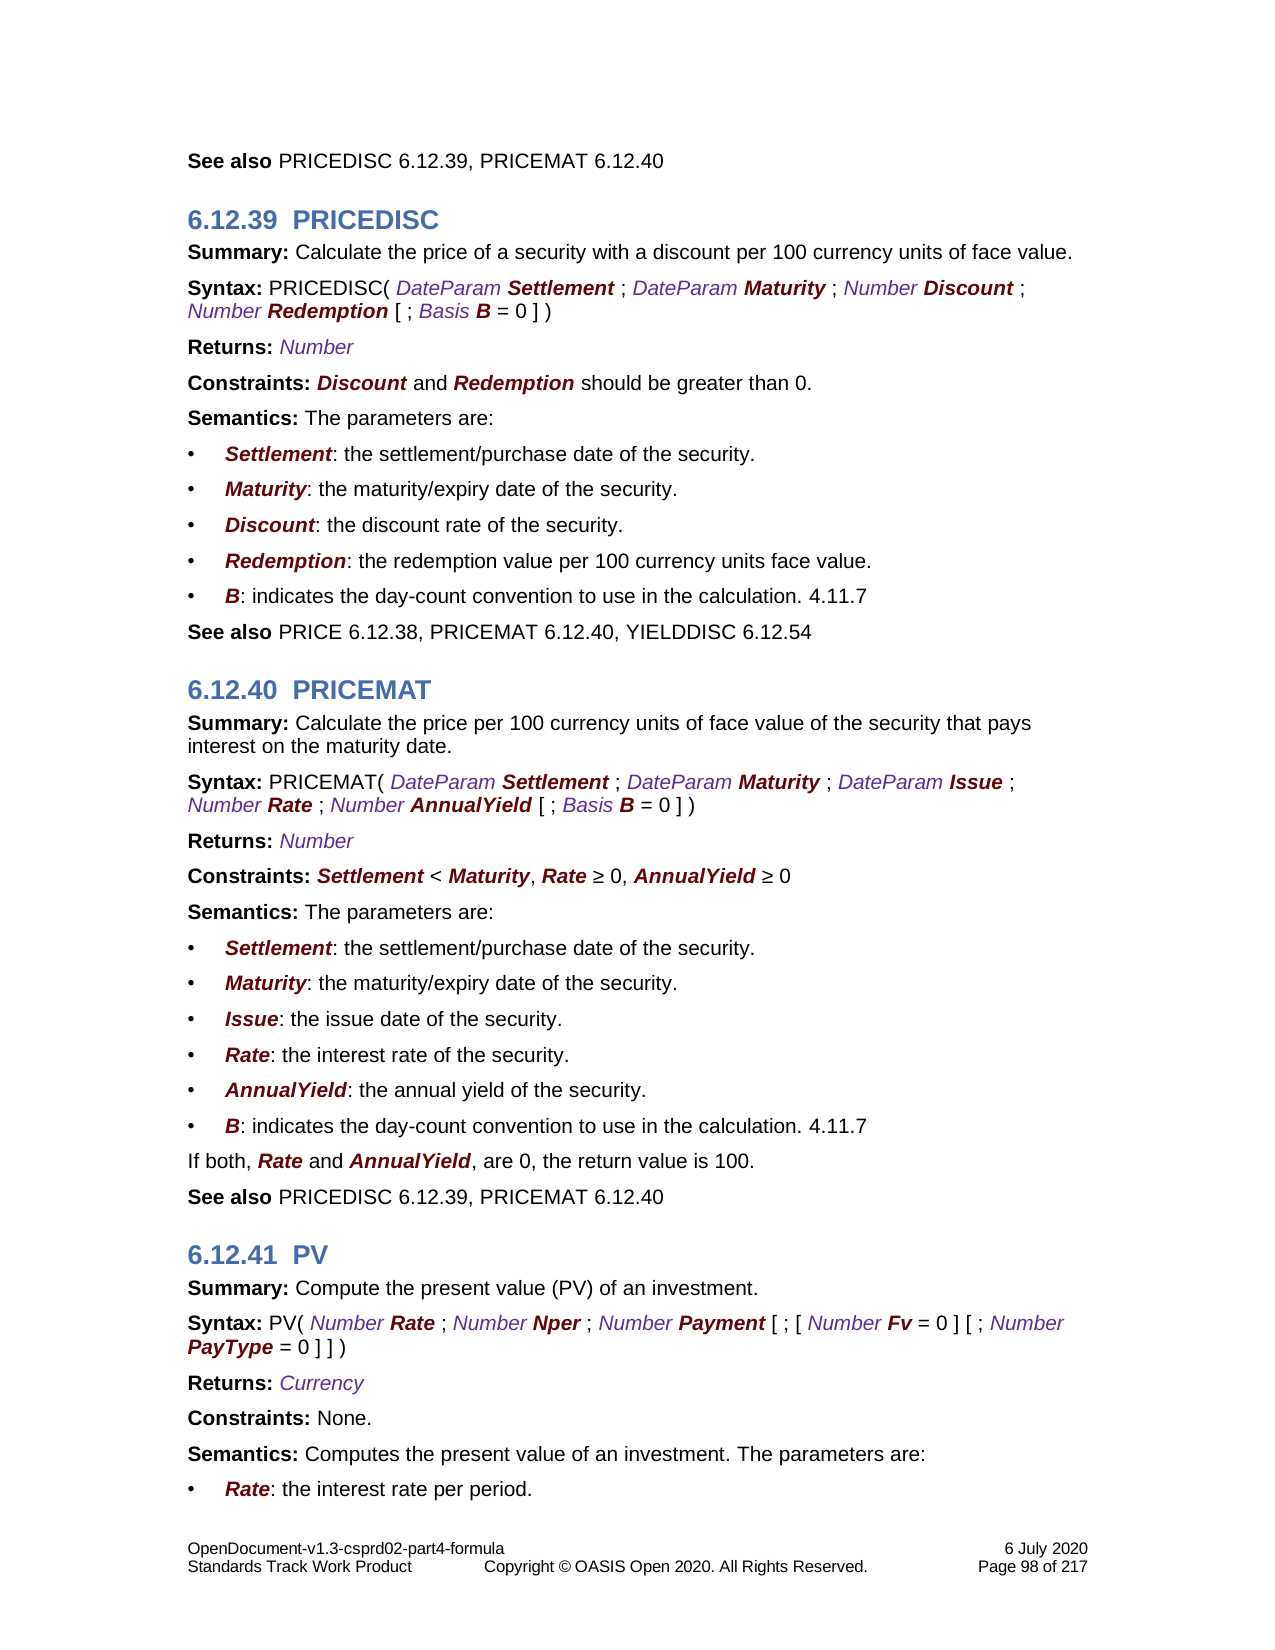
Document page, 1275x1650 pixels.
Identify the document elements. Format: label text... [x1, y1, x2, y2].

list Maturity: the maturity/expiry date of the security. [187, 972, 1088, 995]
list Rate: the interest rate of the security. [187, 1043, 1088, 1067]
list Settlement: the settlement/purchase date of the security. [187, 442, 1088, 466]
list B: indicates the day-count convention to use in the calculation. 4.11.7 [187, 585, 1088, 608]
list Settlement: the settlement/purchase date of the security. [187, 936, 1088, 960]
text Syntax: PRICEDISC( DateParam Settlement ; DateParam Maturity ; Number Discount ; Number Redemption [ ; Basis B = 0 ] ) [187, 276, 1088, 323]
list Maturity: the maturity/expiry date of the security. [187, 478, 1088, 501]
list If both, Rate and AnnualYield, are 0, the return value is 100. [187, 1150, 1088, 1173]
text Returns: Currency [187, 1371, 1088, 1394]
subtitle PRICEDISC [187, 204, 1088, 234]
subtitle PRICEMAT [187, 675, 1088, 705]
text Syntax: PV( Number Rate ; Number Nper ; Number Payment [ ; [ Number Fv = 0 ] [ ; Number PayType = 0 ] ] ) [187, 1312, 1088, 1359]
text Summary: Compute the present value (PV) of an investment. [187, 1276, 1088, 1300]
text Summary: Calculate the price of a security with a discount per 100 currency units of face value. [187, 241, 1088, 264]
text See also PRICEDISC 6.12.39, PRICEMAT 6.12.40 [187, 150, 1088, 173]
list B: indicates the day-count convention to use in the calculation. 4.11.7 [187, 1114, 1088, 1138]
text See also PRICE 6.12.38, PRICEMAT 6.12.40, YIELDDISC 6.12.54 [187, 620, 1088, 644]
list Issue: the issue date of the security. [187, 1007, 1088, 1031]
list Rate: the interest rate per period. [187, 1478, 1088, 1501]
text See also PRICEDISC 6.12.39, PRICEMAT 6.12.40 [187, 1186, 1088, 1209]
list Discount: the discount rate of the security. [187, 513, 1088, 537]
text Semantics: The parameters are: [187, 407, 1088, 430]
list AnnualYield: the annual yield of the security. [187, 1079, 1088, 1102]
list Redemption: the redemption value per 100 currency units face value. [187, 549, 1088, 573]
subtitle PV [187, 1240, 1088, 1270]
text Returns: Number [187, 829, 1088, 853]
text Semantics: The parameters are: [187, 901, 1088, 924]
text Summary: Calculate the price per 100 currency units of face value of the security that pays interest on the maturity date. [187, 711, 1088, 758]
text Constraints: Settlement < Maturity, Rate ≥ 0, AnnualYield ≥ 0 [187, 865, 1088, 888]
text Constraints: Discount and Redemption should be greater than 0. [187, 371, 1088, 394]
text Returns: Number [187, 335, 1088, 359]
text Syntax: PRICEMAT( DateParam Settlement ; DateParam Maturity ; DateParam Issue ; Number Rate ; Number AnnualYield [ ; Basis B = 0 ] ) [187, 770, 1088, 817]
text Constraints: None. [187, 1407, 1088, 1430]
text Semantics: Computes the present value of an investment. The parameters are: [187, 1442, 1088, 1466]
